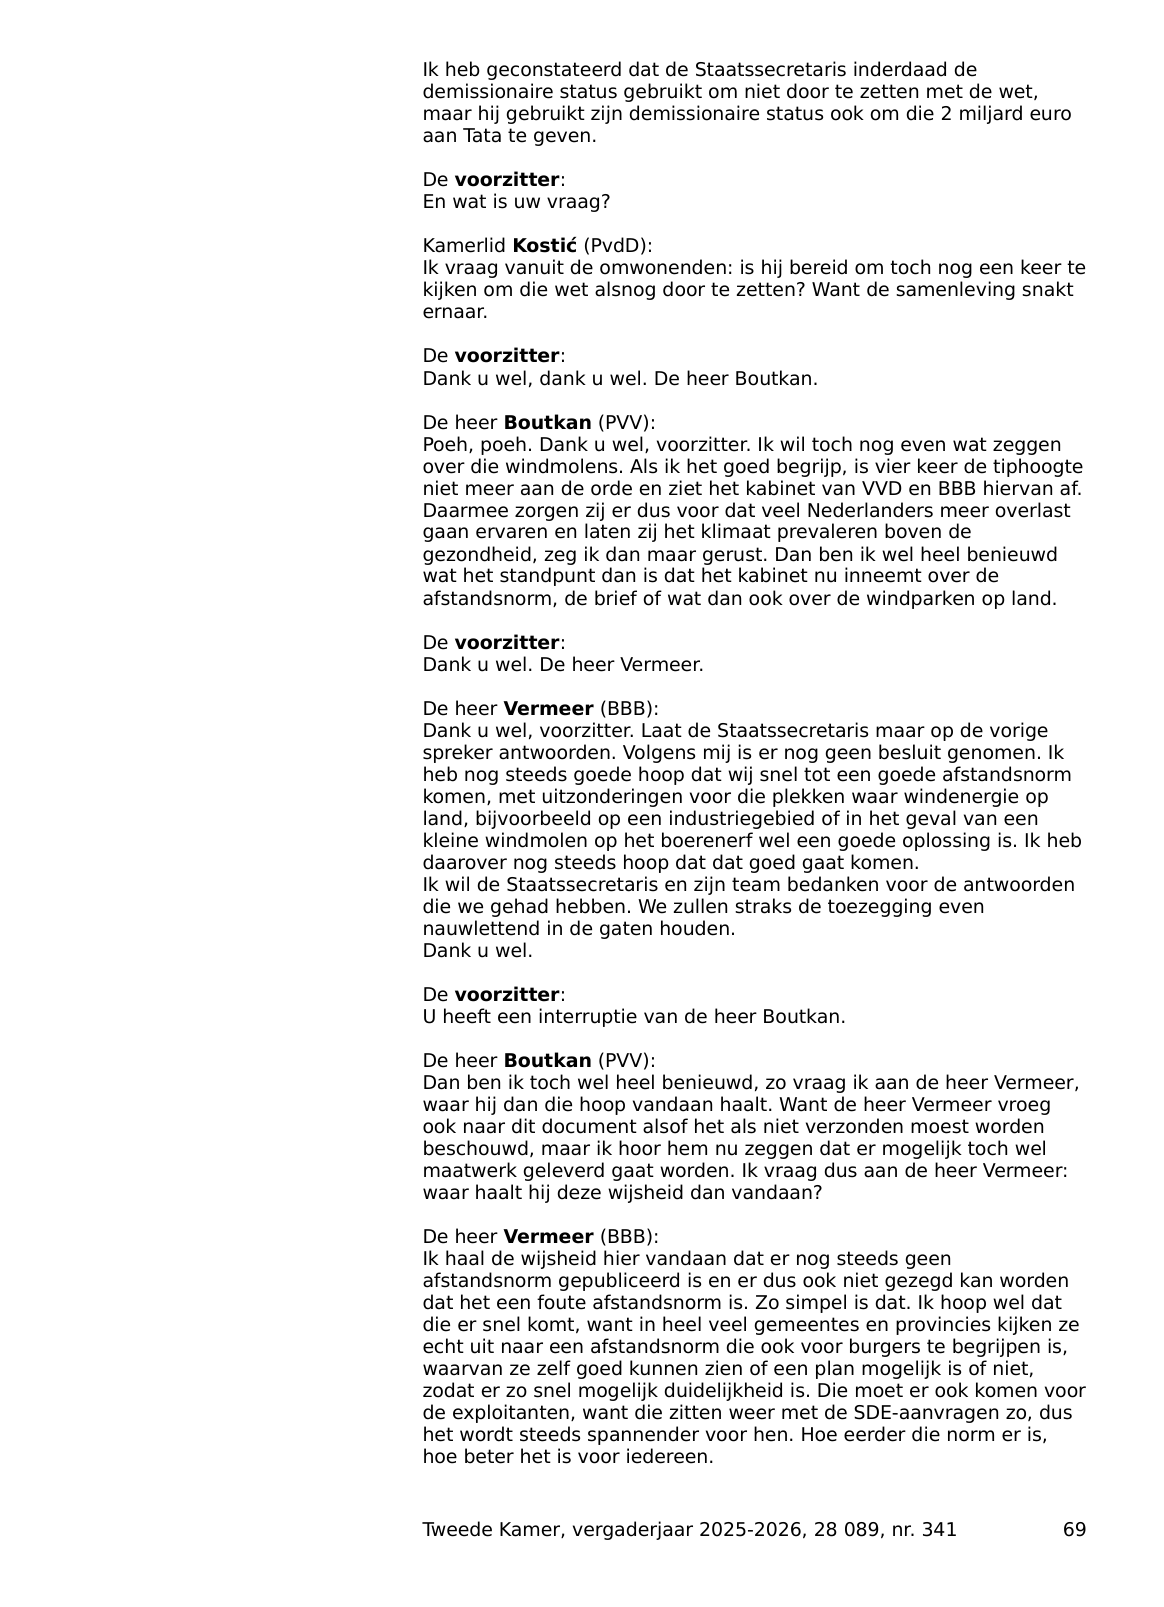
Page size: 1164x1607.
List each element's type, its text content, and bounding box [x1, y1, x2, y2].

text De voorzitter: [422, 169, 1087, 191]
text Ik heb geconstateerd dat de Staatssecretaris inderdaad de demissionaire status gebruikt om niet door te zetten met de wet, maar hij gebruikt zijn demissionaire status ook om die 2 miljard euro aan Tata te geven. [422, 59, 1087, 147]
text Dank u wel, voorzitter. Laat de Staatssecretaris maar op de vorige spreker antwoorden. Volgens mij is er nog geen besluit genomen. Ik heb nog steeds goede hoop dat wij snel tot een goede afstandsnorm komen, met uitzonderingen voor die plekken waar windenergie op land, bijvoorbeeld op een industriegebied of in het geval van een kleine windmolen op het boerenerf wel een goede oplossing is. Ik heb daarover nog steeds hoop dat dat goed gaat komen. [422, 720, 1087, 873]
text Ik haal de wijsheid hier vandaan dat er nog steeds geen afstandsnorm gepubliceerd is en er dus ook niet gezegd kan worden dat het een foute afstandsnorm is. Zo simpel is dat. Ik hoop wel dat die er snel komt, want in heel veel gemeentes en provincies kijken ze echt uit naar een afstandsnorm die ook voor burgers te begrijpen is, waarvan ze zelf goed kunnen zien of een plan mogelijk is of niet, zodat er zo snel mogelijk duidelijkheid is. Die moet er ook komen voor de exploitanten, want die zitten weer met de SDE-aanvragen zo, dus het wordt steeds spannender voor hen. Hoe eerder die norm er is, hoe beter het is voor iedereen. [422, 1248, 1087, 1468]
text De heer Vermeer (BBB): [422, 1226, 1087, 1248]
text De voorzitter: [422, 345, 1087, 367]
text Dank u wel. [422, 939, 1087, 961]
text Ik wil de Staatssecretaris en zijn team bedanken voor de antwoorden die we gehad hebben. We zullen straks de toezegging even nauwlettend in de gaten houden. [422, 873, 1087, 939]
text Ik vraag vanuit de omwonenden: is hij bereid om toch nog een keer te kijken om die wet alsnog door te zetten? Want de samenleving snakt ernaar. [422, 257, 1087, 323]
text Dan ben ik toch wel heel benieuwd, zo vraag ik aan de heer Vermeer, waar hij dan die hoop vandaan haalt. Want de heer Vermeer vroeg ook naar dit document alsof het als niet verzonden moest worden beschouwd, maar ik hoor hem nu zeggen dat er mogelijk toch wel maatwerk geleverd gaat worden. Ik vraag dus aan de heer Vermeer: waar haalt hij deze wijsheid dan vandaan? [422, 1072, 1087, 1204]
text De heer Boutkan (PVV): [422, 1050, 1087, 1072]
text Poeh, poeh. Dank u wel, voorzitter. Ik wil toch nog even wat zeggen over die windmolens. Als ik het goed begrijp, is vier keer de tiphoogte niet meer aan de orde en ziet het kabinet van VVD en BBB hiervan af. Daarmee zorgen zij er dus voor dat veel Nederlanders meer overlast gaan ervaren en laten zij het klimaat prevaleren boven de gezondheid, zeg ik dan maar gerust. Dan ben ik wel heel benieuwd wat het standpunt dan is dat het kabinet nu inneemt over de afstandsnorm, de brief of wat dan ook over de windparken op land. [422, 433, 1087, 609]
text De voorzitter: [422, 984, 1087, 1006]
text De heer Vermeer (BBB): [422, 698, 1087, 720]
text U heeft een interruptie van de heer Boutkan. [422, 1006, 1087, 1028]
text Dank u wel, dank u wel. De heer Boutkan. [422, 367, 1087, 389]
text En wat is uw vraag? [422, 191, 1087, 213]
text De heer Boutkan (PVV): [422, 412, 1087, 433]
text Kamerlid Kostić (PvdD): [422, 235, 1087, 257]
text De voorzitter: [422, 632, 1087, 653]
text Dank u wel. De heer Vermeer. [422, 653, 1087, 676]
